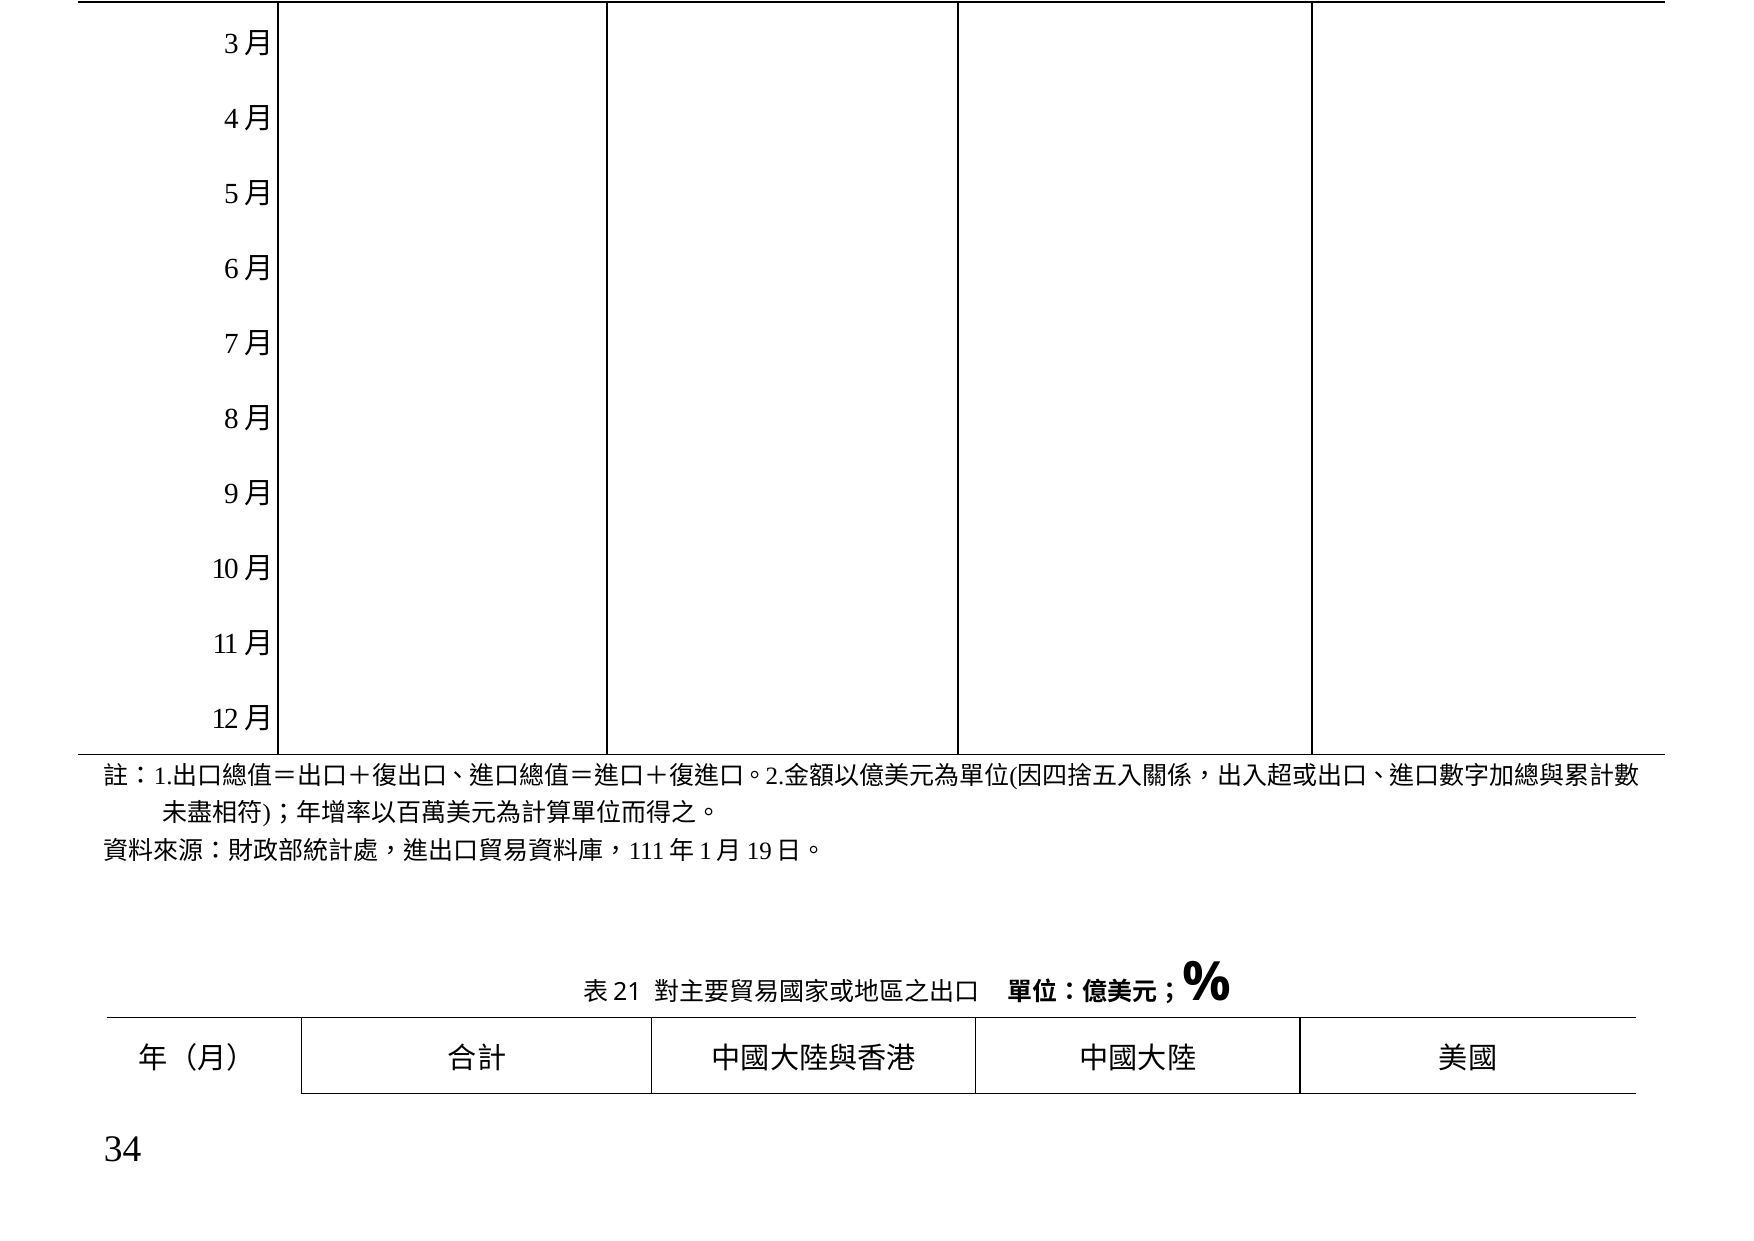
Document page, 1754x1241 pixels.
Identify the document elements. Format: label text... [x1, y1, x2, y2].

text 註：1.出口總值＝出口＋復出口、進口總值＝進口＋復進口。2.金額以億美元為單位(因四捨五入關係，出入超或出口、進口數字加總與累計數未盡相符)；年增率以百萬美元為計算單位而得之。 [103, 755, 1639, 829]
table_header 中國大陸與香港 [652, 1018, 975, 1093]
table_header 中國大陸 [976, 1018, 1299, 1093]
table_header 合計 [302, 1018, 651, 1093]
table_cell [608, 3, 783, 753]
table_cell [430, 3, 606, 753]
table_cell [1313, 3, 1488, 753]
table_cell [1136, 3, 1311, 753]
table_cell [279, 3, 430, 753]
table_header 美國 [1301, 1018, 1636, 1093]
table_cell [783, 3, 957, 753]
subtitle 表21 對主要貿易國家或地區之出口 單位：億美元；% [103, 942, 1639, 1017]
text 資料來源：財政部統計處，進出口貿易資料庫，111年1月19日。 [103, 829, 1639, 867]
table_cell 3月 4月 5月 6月 7月 8月 9月 10月 11月 12月 [78, 3, 277, 753]
table_cell [1489, 3, 1665, 753]
table_cell [959, 3, 1136, 753]
table_header 年（月） [107, 1018, 301, 1093]
